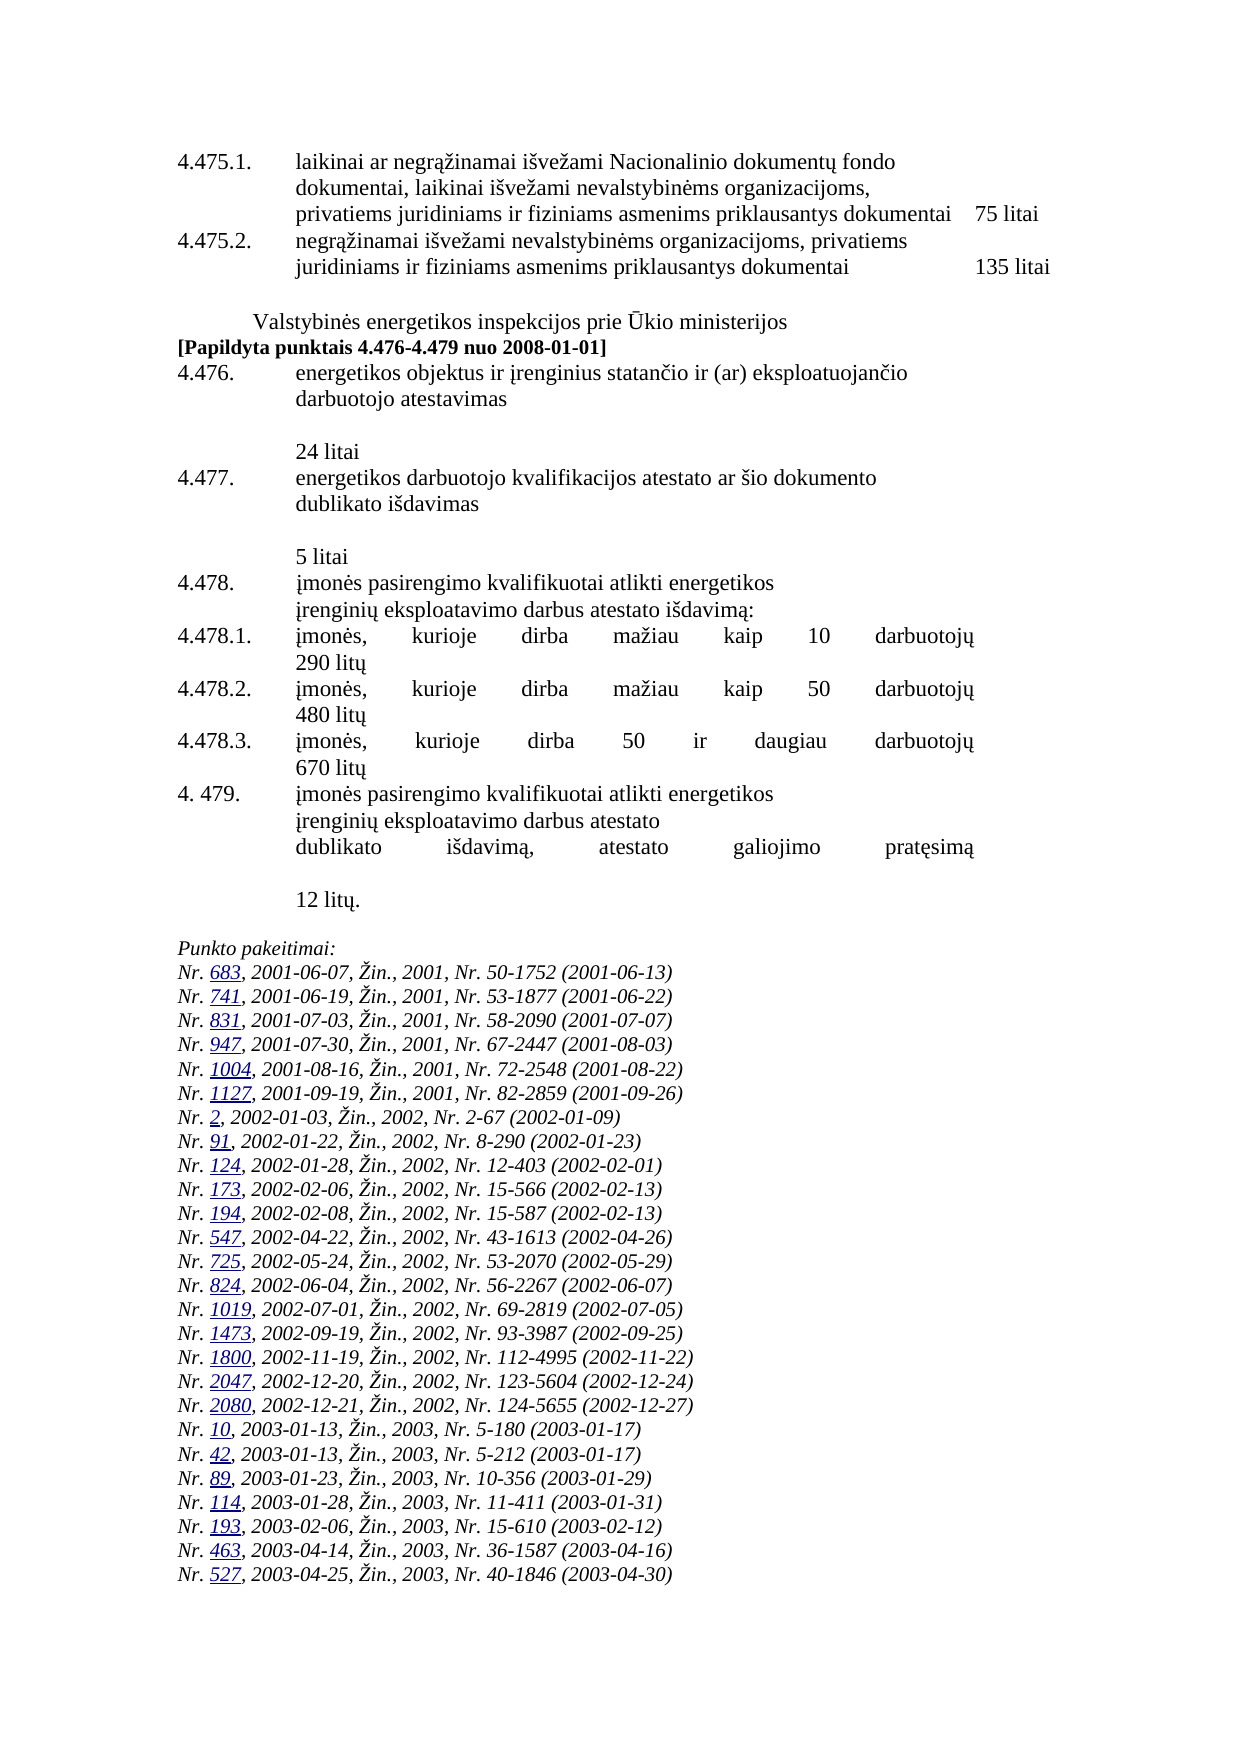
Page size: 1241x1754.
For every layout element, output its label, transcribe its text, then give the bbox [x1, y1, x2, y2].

text Punkto pakeitimai: [177, 936, 1122, 960]
text 4.478.1. įmonės, kurioje dirba mažiau kaip 10 darbuotojų 290 litų [177, 622, 974, 675]
text Nr. 114, 2003-01-28, Žin., 2003, Nr. 11-411 (2003-01-31) [177, 1489, 1122, 1514]
text 4.475.1. laikinai ar negrąžinamai išvežami Nacionalinio dokumentų fondo dokumentai, laikinai išvežami nevalstybinėms organizacijoms, privatiems juridiniams ir fiziniams asmenims priklausantys dokumentai 75 litai [177, 148, 1122, 227]
text Nr. 91, 2002-01-22, Žin., 2002, Nr. 8-290 (2002-01-23) [177, 1129, 1122, 1153]
text įrenginių eksploatavimo darbus atestato išdavimą: [177, 596, 974, 622]
text Nr. 194, 2002-02-08, Žin., 2002, Nr. 15-587 (2002-02-13) [177, 1201, 1122, 1225]
text Nr. 463, 2003-04-14, Žin., 2003, Nr. 36-1587 (2003-04-16) [177, 1538, 1122, 1562]
text Nr. 2047, 2002-12-20, Žin., 2002, Nr. 123-5604 (2002-12-24) [177, 1369, 1122, 1393]
text 4.478.3. įmonės, kurioje dirba 50 ir daugiau darbuotojų 670 litų [177, 728, 974, 780]
text Nr. 1473, 2002-09-19, Žin., 2002, Nr. 93-3987 (2002-09-25) [177, 1321, 1122, 1345]
text 4. 479. įmonės pasirengimo kvalifikuotai atlikti energetikos [177, 780, 974, 807]
text 4.476. energetikos objektus ir įrenginius statančio ir (ar) eksploatuojančio darbuotojo atestavimas 24 litai [177, 359, 974, 464]
text Nr. 1800, 2002-11-19, Žin., 2002, Nr. 112-4995 (2002-11-22) [177, 1345, 1122, 1369]
text [Papildyta punktais 4.476-4.479 nuo 2008-01-01] [177, 334, 974, 359]
text įrenginių eksploatavimo darbus atestato [177, 807, 974, 833]
text Nr. 10, 2003-01-13, Žin., 2003, Nr. 5-180 (2003-01-17) [177, 1417, 1122, 1441]
list įmonės pasirengimo kvalifikuotai atlikti energetikos [177, 569, 974, 596]
text Nr. 2, 2002-01-03, Žin., 2002, Nr. 2-67 (2002-01-09) [177, 1104, 1122, 1129]
text 4.478.2. įmonės, kurioje dirba mažiau kaip 50 darbuotojų 480 litų [177, 675, 974, 728]
text Nr. 824, 2002-06-04, Žin., 2002, Nr. 56-2267 (2002-06-07) [177, 1273, 1122, 1297]
text dublikato išdavimą, atestato galiojimo pratęsimą 12 litų. [177, 833, 974, 912]
text Nr. 89, 2003-01-23, Žin., 2003, Nr. 10-356 (2003-01-29) [177, 1466, 1122, 1489]
text Nr. 1004, 2001-08-16, Žin., 2001, Nr. 72-2548 (2001-08-22) [177, 1056, 1122, 1081]
text Nr. 1019, 2002-07-01, Žin., 2002, Nr. 69-2819 (2002-07-05) [177, 1297, 1122, 1321]
text Nr. 124, 2002-01-28, Žin., 2002, Nr. 12-403 (2002-02-01) [177, 1153, 1122, 1177]
text Nr. 831, 2001-07-03, Žin., 2001, Nr. 58-2090 (2001-07-07) [177, 1008, 1122, 1032]
text Nr. 725, 2002-05-24, Žin., 2002, Nr. 53-2070 (2002-05-29) [177, 1249, 1122, 1273]
text Nr. 173, 2002-02-06, Žin., 2002, Nr. 15-566 (2002-02-13) [177, 1177, 1122, 1201]
text Nr. 547, 2002-04-22, Žin., 2002, Nr. 43-1613 (2002-04-26) [177, 1225, 1122, 1249]
text 4.475.2. negrąžinamai išvežami nevalstybinėms organizacijoms, privatiems juridiniams ir fiziniams asmenims priklausantys dokumentai 135 litai [177, 227, 1122, 279]
text 4.477. energetikos darbuotojo kvalifikacijos atestato ar šio dokumento dublikato išdavimas 5 litai [177, 464, 974, 569]
text Nr. 527, 2003-04-25, Žin., 2003, Nr. 40-1846 (2003-04-30) [177, 1562, 1122, 1586]
text Nr. 42, 2003-01-13, Žin., 2003, Nr. 5-212 (2003-01-17) [177, 1441, 1122, 1466]
text Nr. 2080, 2002-12-21, Žin., 2002, Nr. 124-5655 (2002-12-27) [177, 1393, 1122, 1417]
text Nr. 193, 2003-02-06, Žin., 2003, Nr. 15-610 (2003-02-12) [177, 1514, 1122, 1538]
text Valstybinės energetikos inspekcijos prie Ūkio ministerijos [177, 308, 1122, 334]
text Nr. 683, 2001-06-07, Žin., 2001, Nr. 50-1752 (2001-06-13) [177, 960, 1122, 984]
text Nr. 947, 2001-07-30, Žin., 2001, Nr. 67-2447 (2001-08-03) [177, 1032, 1122, 1056]
text Nr. 741, 2001-06-19, Žin., 2001, Nr. 53-1877 (2001-06-22) [177, 984, 1122, 1008]
text Nr. 1127, 2001-09-19, Žin., 2001, Nr. 82-2859 (2001-09-26) [177, 1081, 1122, 1104]
